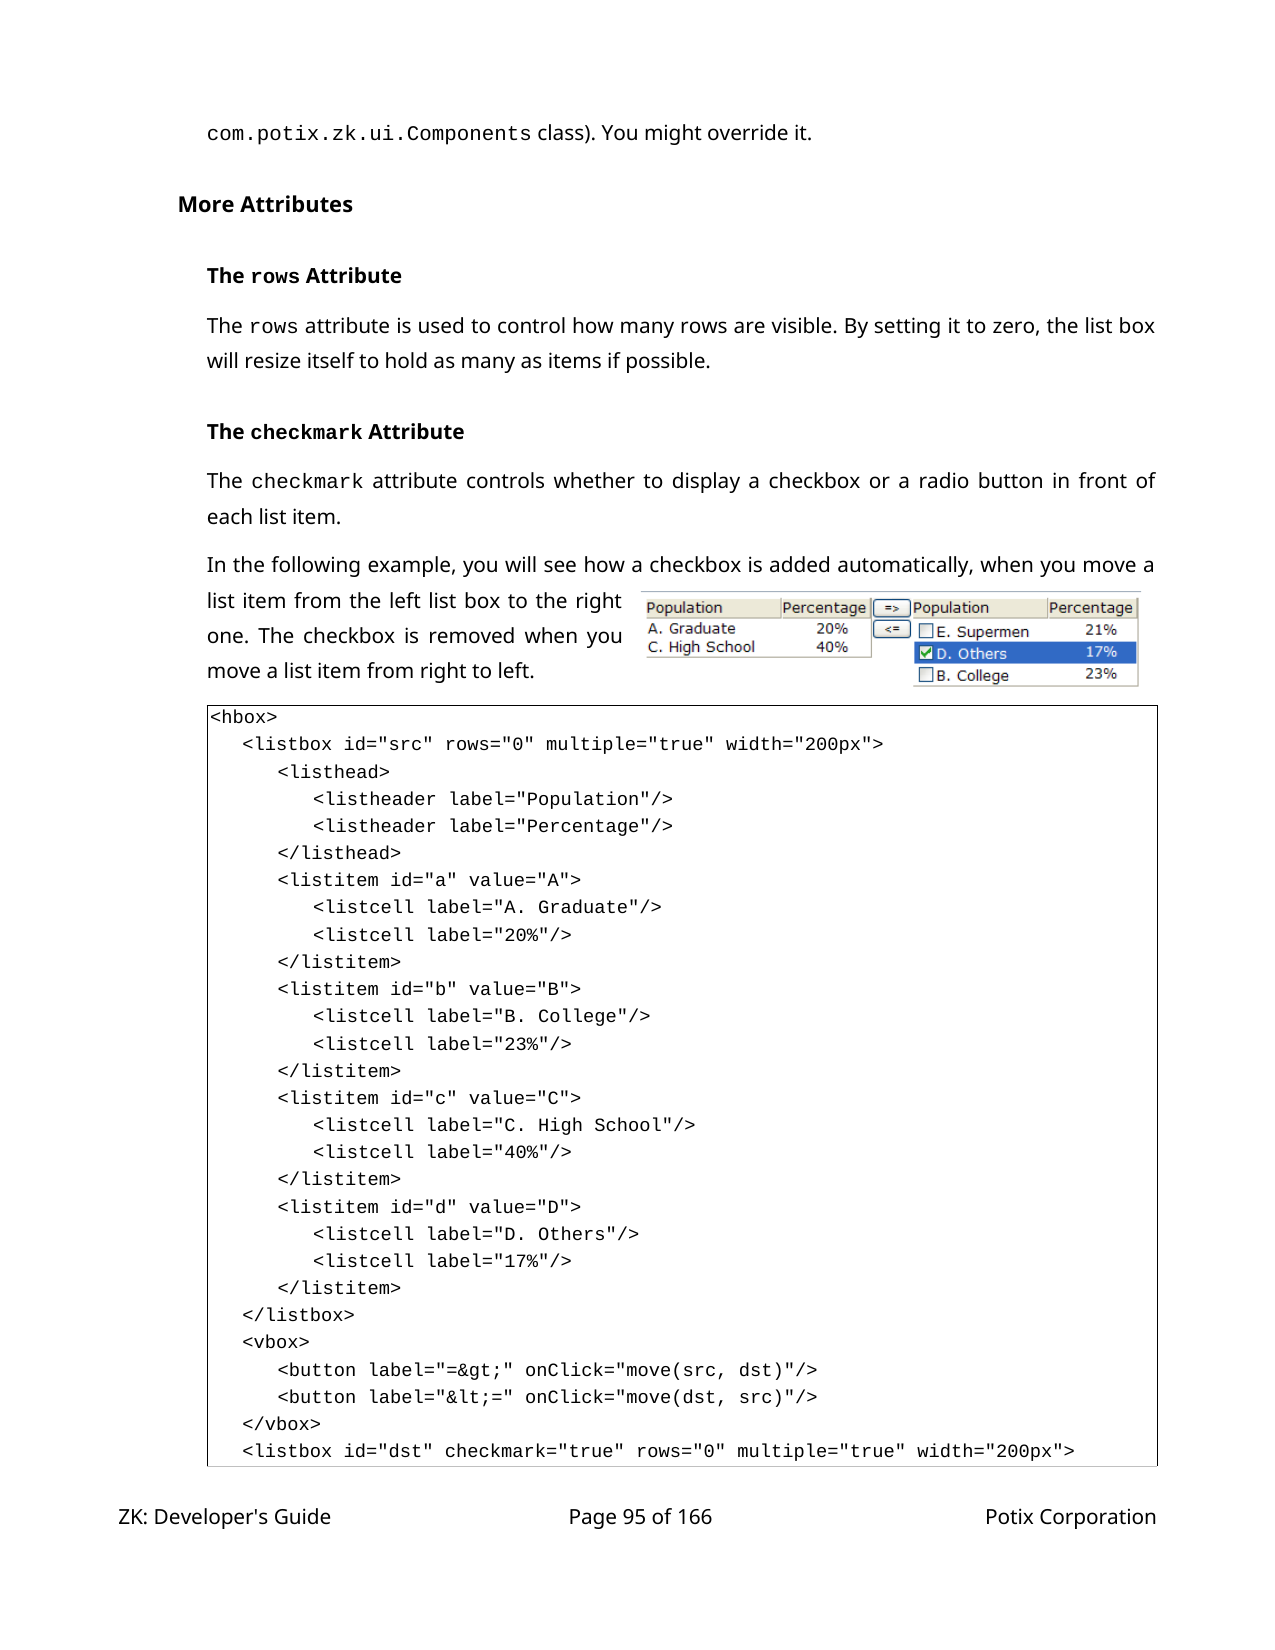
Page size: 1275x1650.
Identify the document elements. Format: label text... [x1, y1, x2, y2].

text </listitem> [208, 1058, 1157, 1083]
subtitle The checkmark Attribute [207, 417, 1157, 446]
subtitle More Attributes [177, 189, 1157, 219]
text The rows attribute is used to control how many rows are visible. By setting it to zero, the list box will resize itself to hold as many as items if possible. [207, 311, 1157, 374]
text <listcell label="A. Graduate"/> [208, 895, 1157, 920]
text <button label="=&gt;" onClick="move(src, dst)"/> [208, 1358, 1157, 1382]
text <listcell label="40%"/> [208, 1140, 1157, 1164]
text <listcell label="20%"/> [208, 923, 1157, 947]
text <listcell label="B. College"/> [208, 1004, 1157, 1028]
text <button label="&lt;=" onClick="move(dst, src)"/> [208, 1385, 1157, 1409]
text com.potix.zk.ui.Components class). You might override it. [207, 118, 1157, 147]
text <listitem id="b" value="B"> [208, 977, 1157, 1001]
text <hbox> [208, 706, 1157, 729]
text <vbox> [208, 1330, 1157, 1355]
text <listcell label="C. High School"/> [208, 1113, 1157, 1137]
subtitle The rows Attribute [207, 262, 1157, 290]
text </listbox> [208, 1303, 1157, 1327]
text </listitem> [208, 1167, 1157, 1192]
text </listitem> [208, 1276, 1157, 1300]
text <listcell label="23%"/> [208, 1031, 1157, 1056]
text <listheader label="Percentage"/> [208, 814, 1157, 838]
text </vbox> [208, 1412, 1157, 1436]
text </listitem> [208, 950, 1157, 974]
text <listbox id="src" rows="0" multiple="true" width="200px"> [208, 732, 1157, 757]
text The checkmark attribute controls whether to display a checkbox or a radio button in front of each list item. [207, 466, 1157, 530]
text In the following example, you will see how a checkbox is added automatically, when you move a list item from the left list box to the right one. The checkbox is removed when you move a list item from right to left. [207, 551, 1157, 684]
text <listitem id="c" value="C"> [208, 1086, 1157, 1110]
text </listhead> [208, 841, 1157, 865]
text <listcell label="17%"/> [208, 1249, 1157, 1273]
text <listbox id="dst" checkmark="true" rows="0" multiple="true" width="200px"> [208, 1439, 1157, 1466]
text <listhead> [208, 759, 1157, 784]
picture [640, 591, 1142, 689]
text <listitem id="a" value="A"> [208, 868, 1157, 892]
text <listitem id="d" value="D"> [208, 1194, 1157, 1219]
text <listcell label="D. Others"/> [208, 1222, 1157, 1246]
text <listheader label="Population"/> [208, 787, 1157, 811]
